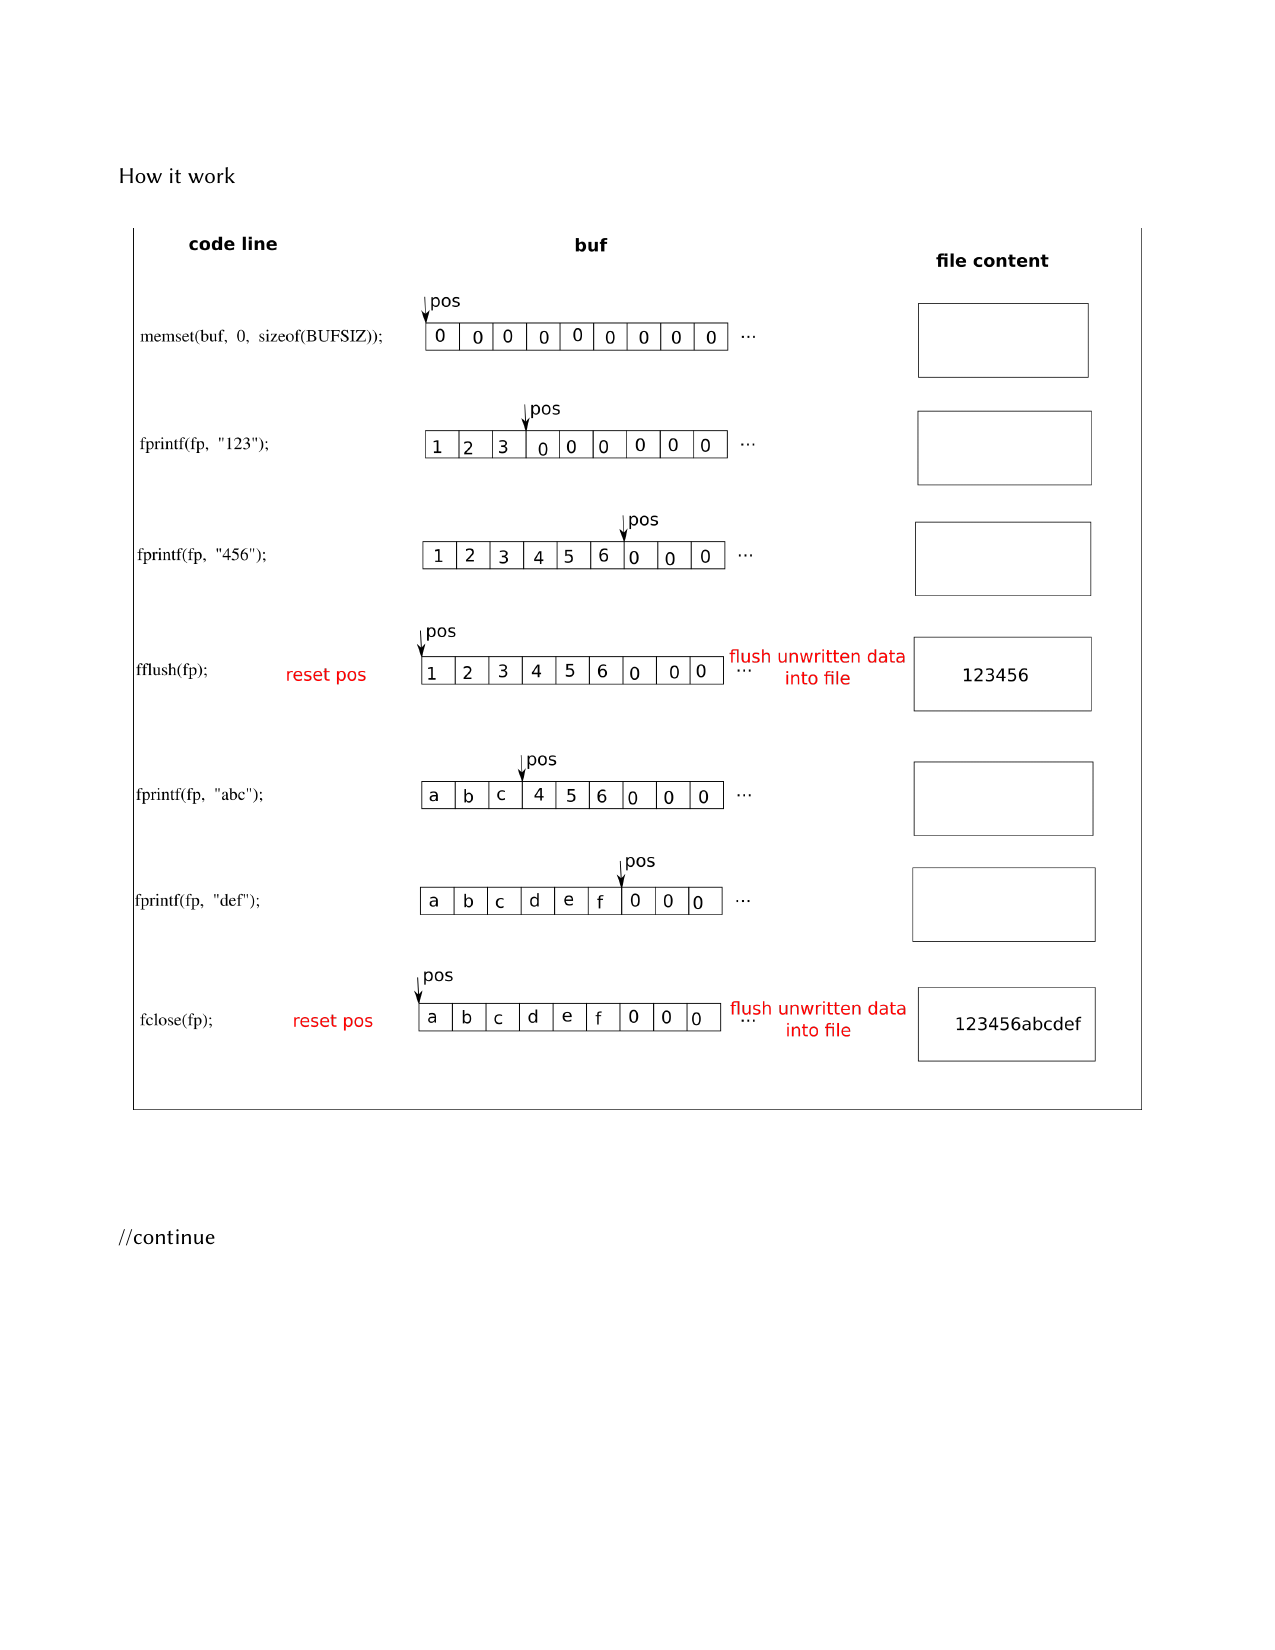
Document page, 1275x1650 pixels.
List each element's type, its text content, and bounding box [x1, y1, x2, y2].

picture [133, 228, 1142, 1110]
text //continue [118, 1224, 1157, 1250]
text How it work [118, 163, 1157, 189]
